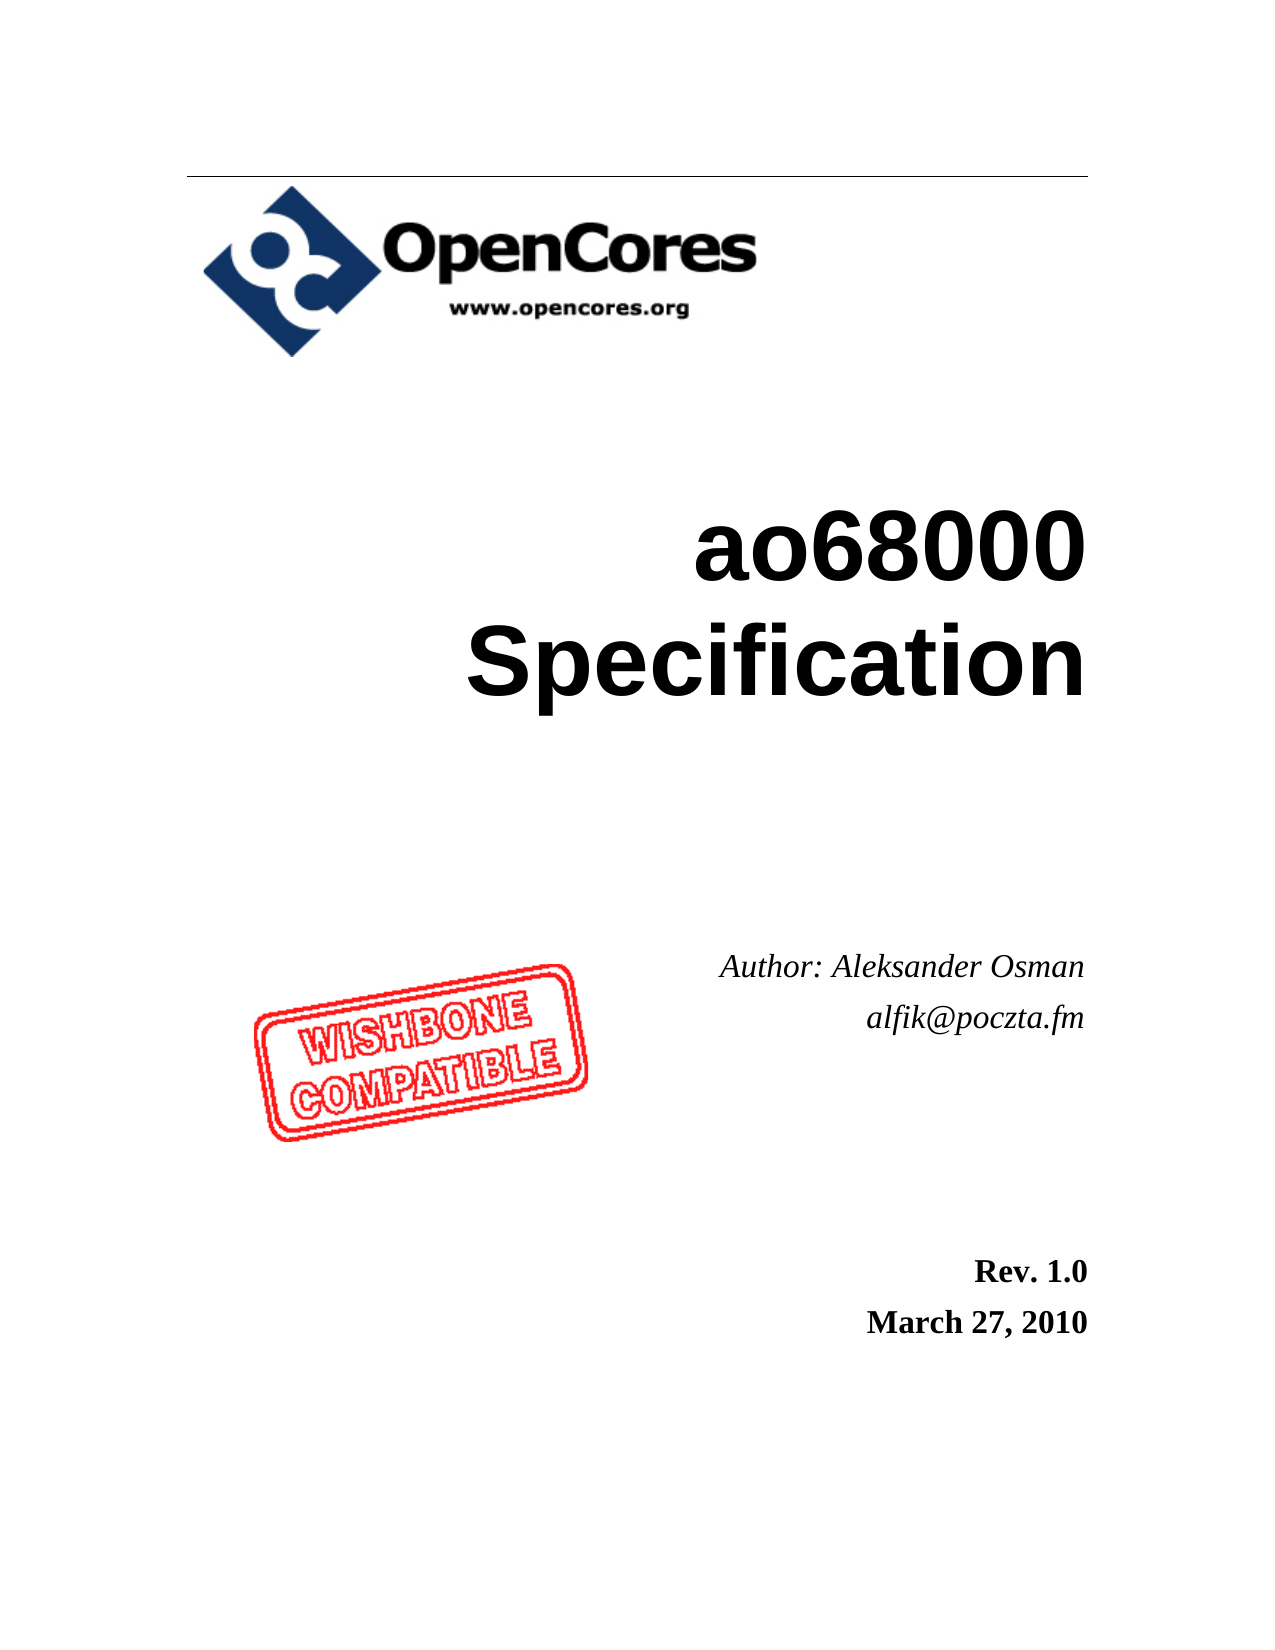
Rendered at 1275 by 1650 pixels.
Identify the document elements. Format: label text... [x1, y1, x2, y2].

title ao68000 Specification [187, 486, 1088, 716]
picture [203, 186, 757, 357]
text Author: Aleksander Osman [187, 947, 1088, 1144]
text Rev. 1.0 [187, 1252, 1088, 1290]
text March 27, 2010 [187, 1303, 1088, 1341]
text alfik@poczta.fm [590, 998, 1088, 1036]
text [187, 998, 251, 1036]
